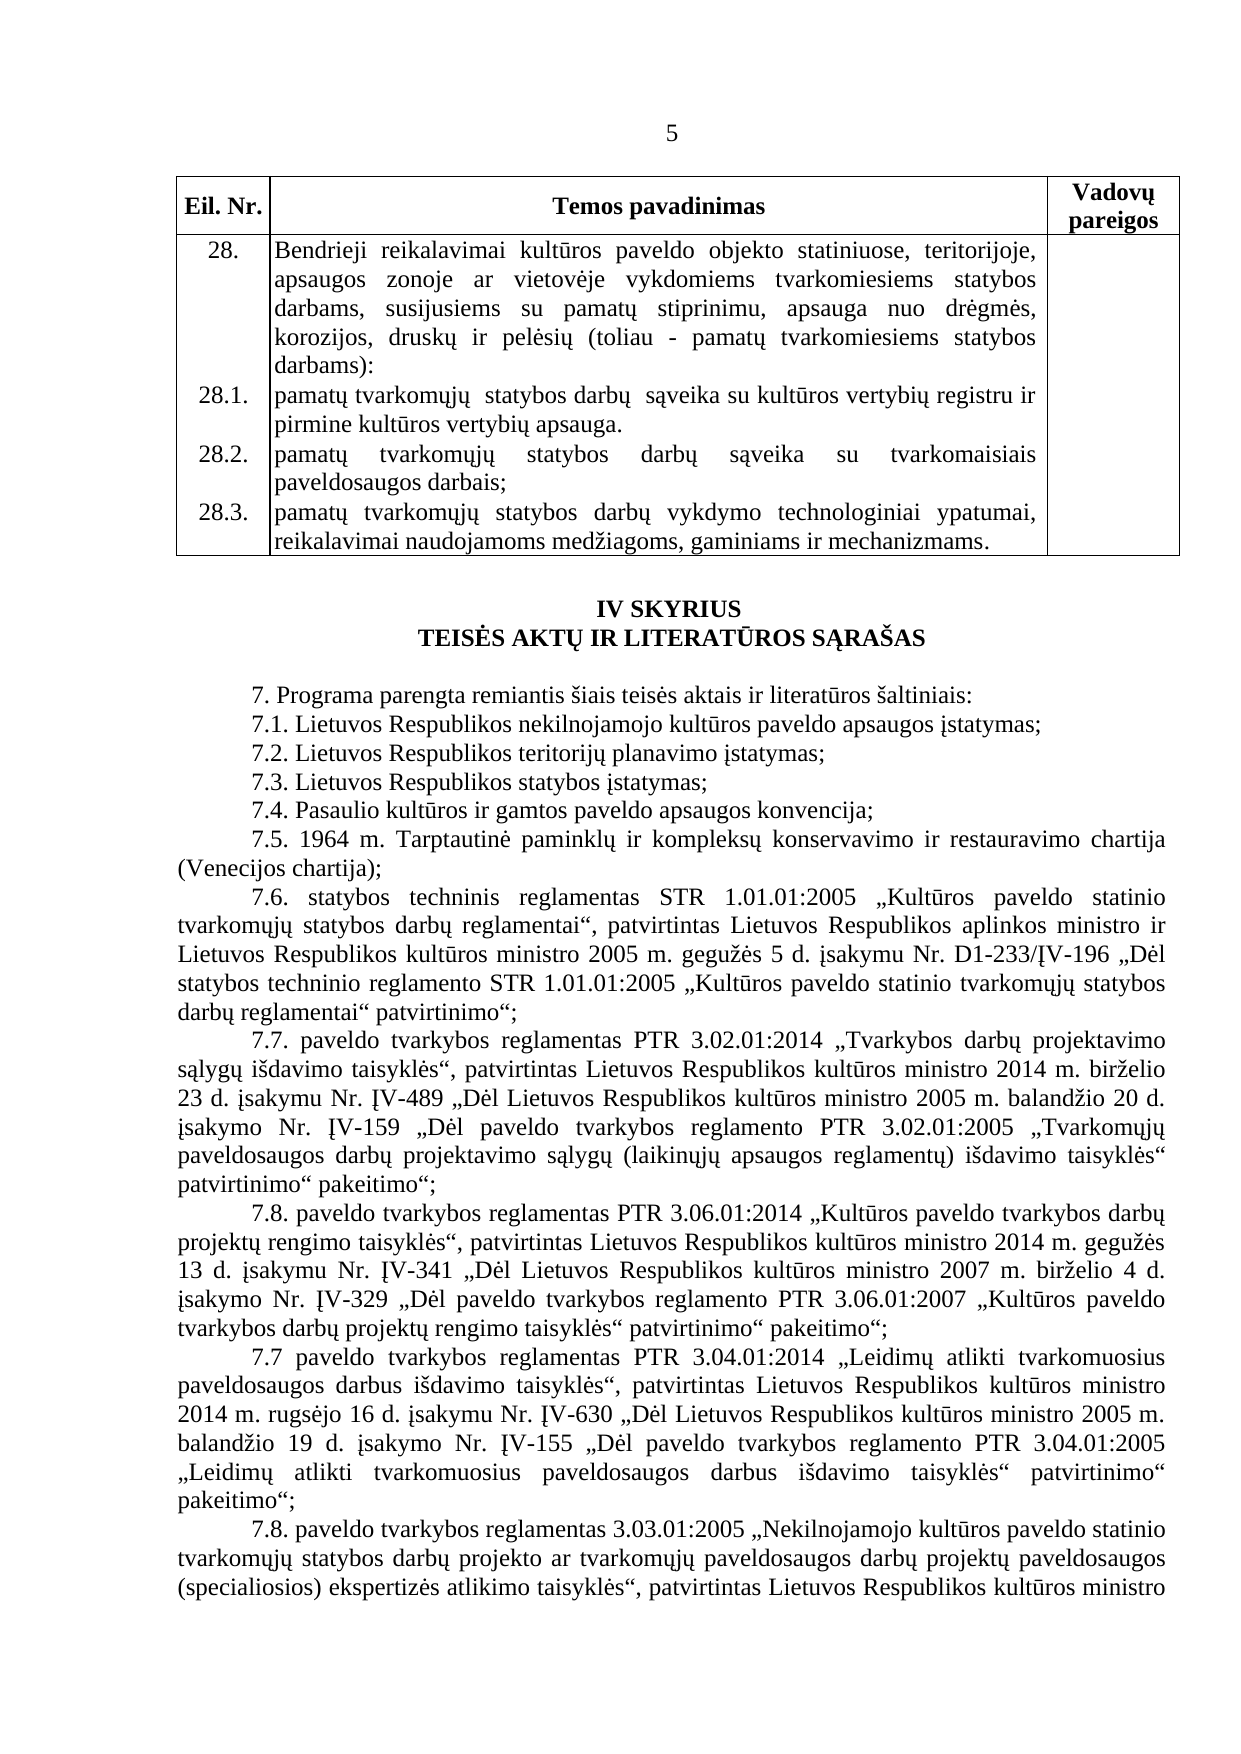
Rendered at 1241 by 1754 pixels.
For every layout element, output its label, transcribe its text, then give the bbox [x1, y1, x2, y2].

table_cell 28.2. [177, 438, 269, 496]
table_cell 28.3. [177, 496, 269, 555]
text 7.3. Lietuvos Respublikos statybos įstatymas; [177, 767, 1166, 795]
text 7.2. Lietuvos Respublikos teritorijų planavimo įstatymas; [177, 738, 1166, 767]
text 7.7 paveldo tvarkybos reglamentas PTR 3.04.01:2014 „Leidimų atlikti tvarkomuosius paveldosaugos darbus išdavimo taisyklės“, patvirtintas Lietuvos Respublikos kultūros ministro 2014 m. rugsėjo 16 d. įsakymu Nr. ĮV-630 „Dėl Lietuvos Respublikos kultūros ministro 2005 m. balandžio 19 d. įsakymo Nr. ĮV-155 „Dėl paveldo tvarkybos reglamento PTR 3.04.01:2005 „Leidimų atlikti tvarkomuosius paveldosaugos darbus išdavimo taisyklės“ patvirtinimo“ pakeitimo“; [177, 1342, 1166, 1514]
text 7.8. paveldo tvarkybos reglamentas 3.03.01:2005 „Nekilnojamojo kultūros paveldo statinio tvarkomųjų statybos darbų projekto ar tvarkomųjų paveldosaugos darbų projektų paveldosaugos (specialiosios) ekspertizės atlikimo taisyklės“, patvirtintas Lietuvos Respublikos kultūros ministro [177, 1514, 1166, 1600]
table_header Temos pavadinimas [271, 177, 1047, 234]
table_cell pamatų tvarkomųjų statybos darbų vykdymo technologiniai ypatumai, reikalavimai naudojamoms medžiagoms, gaminiams ir mechanizmams. [271, 496, 1047, 555]
table_header Eil. Nr. [177, 177, 269, 234]
text 7.7. paveldo tvarkybos reglamentas PTR 3.02.01:2014 „Tvarkybos darbų projektavimo sąlygų išdavimo taisyklės“, patvirtintas Lietuvos Respublikos kultūros ministro 2014 m. birželio 23 d. įsakymu Nr. ĮV-489 „Dėl Lietuvos Respublikos kultūros ministro 2005 m. balandžio 20 d. įsakymo Nr. ĮV-159 „Dėl paveldo tvarkybos reglamento PTR 3.02.01:2005 „Tvarkomųjų paveldosaugos darbų projektavimo sąlygų (laikinųjų apsaugos reglamentų) išdavimo taisyklės“ patvirtinimo“ pakeitimo“; [177, 1025, 1166, 1198]
text 7.8. paveldo tvarkybos reglamentas PTR 3.06.01:2014 „Kultūros paveldo tvarkybos darbų projektų rengimo taisyklės“, patvirtintas Lietuvos Respublikos kultūros ministro 2014 m. gegužės 13 d. įsakymu Nr. ĮV-341 „Dėl Lietuvos Respublikos kultūros ministro 2007 m. birželio 4 d. įsakymo Nr. ĮV-329 „Dėl paveldo tvarkybos reglamento PTR 3.06.01:2007 „Kultūros paveldo tvarkybos darbų projektų rengimo taisyklės“ patvirtinimo“ pakeitimo“; [177, 1198, 1166, 1342]
table_cell 28.1. [177, 379, 269, 438]
text 7. Programa parengta remiantis šiais teisės aktais ir literatūros šaltiniais: [177, 680, 1166, 709]
table_cell Bendrieji reikalavimai kultūros paveldo objekto statiniuose, teritorijoje, apsaugos zonoje ar vietovėje vykdomiems tvarkomiesiems statybos darbams, susijusiems su pamatų stiprinimu, apsauga nuo drėgmės, korozijos, druskų ir pelėsių (toliau - pamatų tvarkomiesiems statybos darbams): [271, 235, 1047, 379]
text 7.5. 1964 m. Tarptautinė paminklų ir kompleksų konservavimo ir restauravimo chartija (Venecijos chartija); [177, 824, 1166, 882]
text TEISĖS AKTŲ IR LITERATŪROS SĄRAŠAS [177, 623, 1166, 652]
text 7.1. Lietuvos Respublikos nekilnojamojo kultūros paveldo apsaugos įstatymas; [177, 709, 1166, 738]
text 7.6. statybos techninis reglamentas STR 1.01.01:2005 „Kultūros paveldo statinio tvarkomųjų statybos darbų reglamentai“, patvirtintas Lietuvos Respublikos aplinkos ministro ir Lietuvos Respublikos kultūros ministro 2005 m. gegužės 5 d. įsakymu Nr. D1-233/ĮV-196 „Dėl statybos techninio reglamento STR 1.01.01:2005 „Kultūros paveldo statinio tvarkomųjų statybos darbų reglamentai“ patvirtinimo“; [177, 882, 1166, 1025]
table_cell pamatų tvarkomųjų statybos darbų sąveika su kultūros vertybių registru ir pirmine kultūros vertybių apsauga. [271, 379, 1047, 438]
table_cell 28. [177, 235, 269, 379]
table_cell [1048, 235, 1179, 555]
table_header Vadovų pareigos [1048, 177, 1179, 234]
text 7.4. Pasaulio kultūros ir gamtos paveldo apsaugos konvencija; [177, 795, 1166, 824]
text IV SKYRIUS [177, 594, 1166, 623]
table_cell pamatų tvarkomųjų statybos darbų sąveika su tvarkomaisiais paveldosaugos darbais; [271, 438, 1047, 496]
